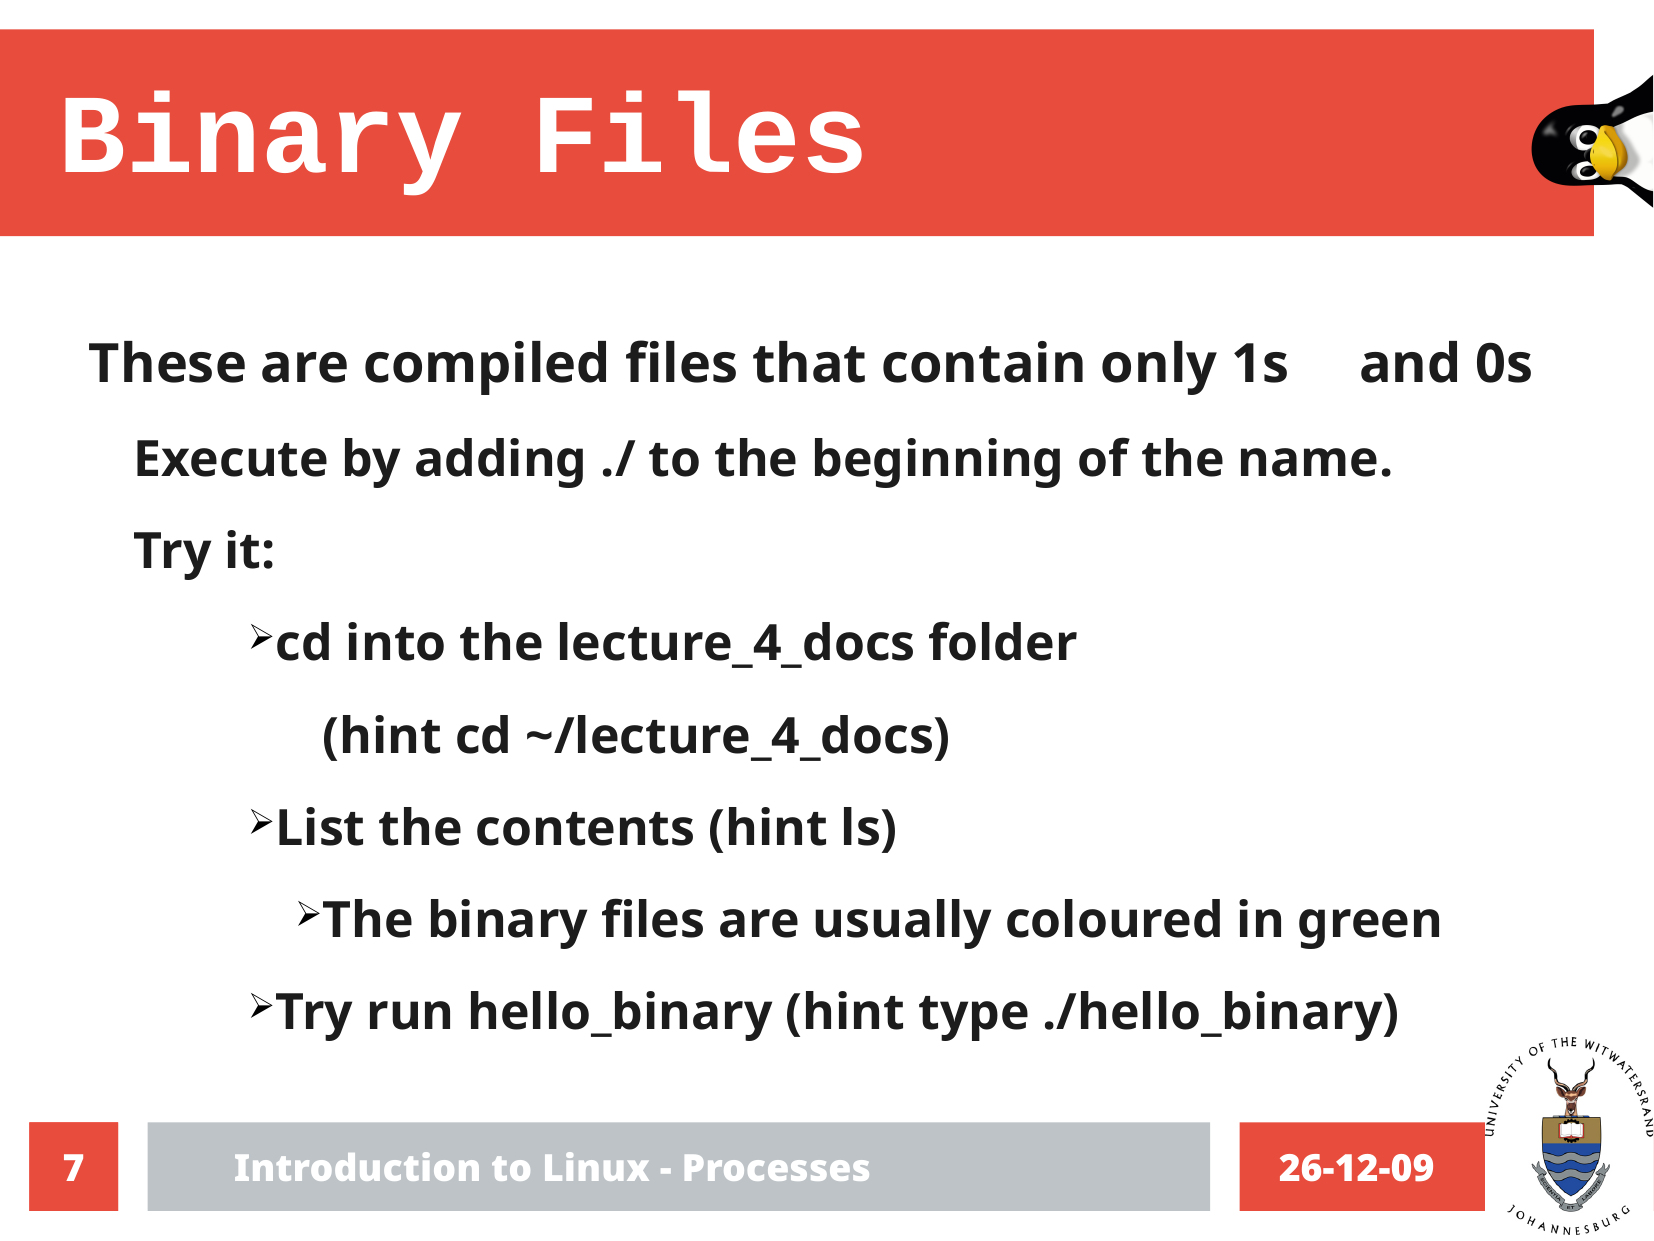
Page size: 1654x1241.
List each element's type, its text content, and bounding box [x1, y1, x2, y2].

title Binary Files [58, 59, 1594, 207]
picture [1485, 1037, 1654, 1235]
list These are compiled files that contain only 1s and 0s Execute by adding ./ to the beginning of the name. Try it: cd into the lecture_4_docs folder (hint cd ~/lecture_4_docs) List the contents (hint ls) The binary files are usually coloured in green Try run hello_binary (hint type ./hello_binary) [58, 324, 1565, 1093]
picture [1514, 23, 1654, 276]
